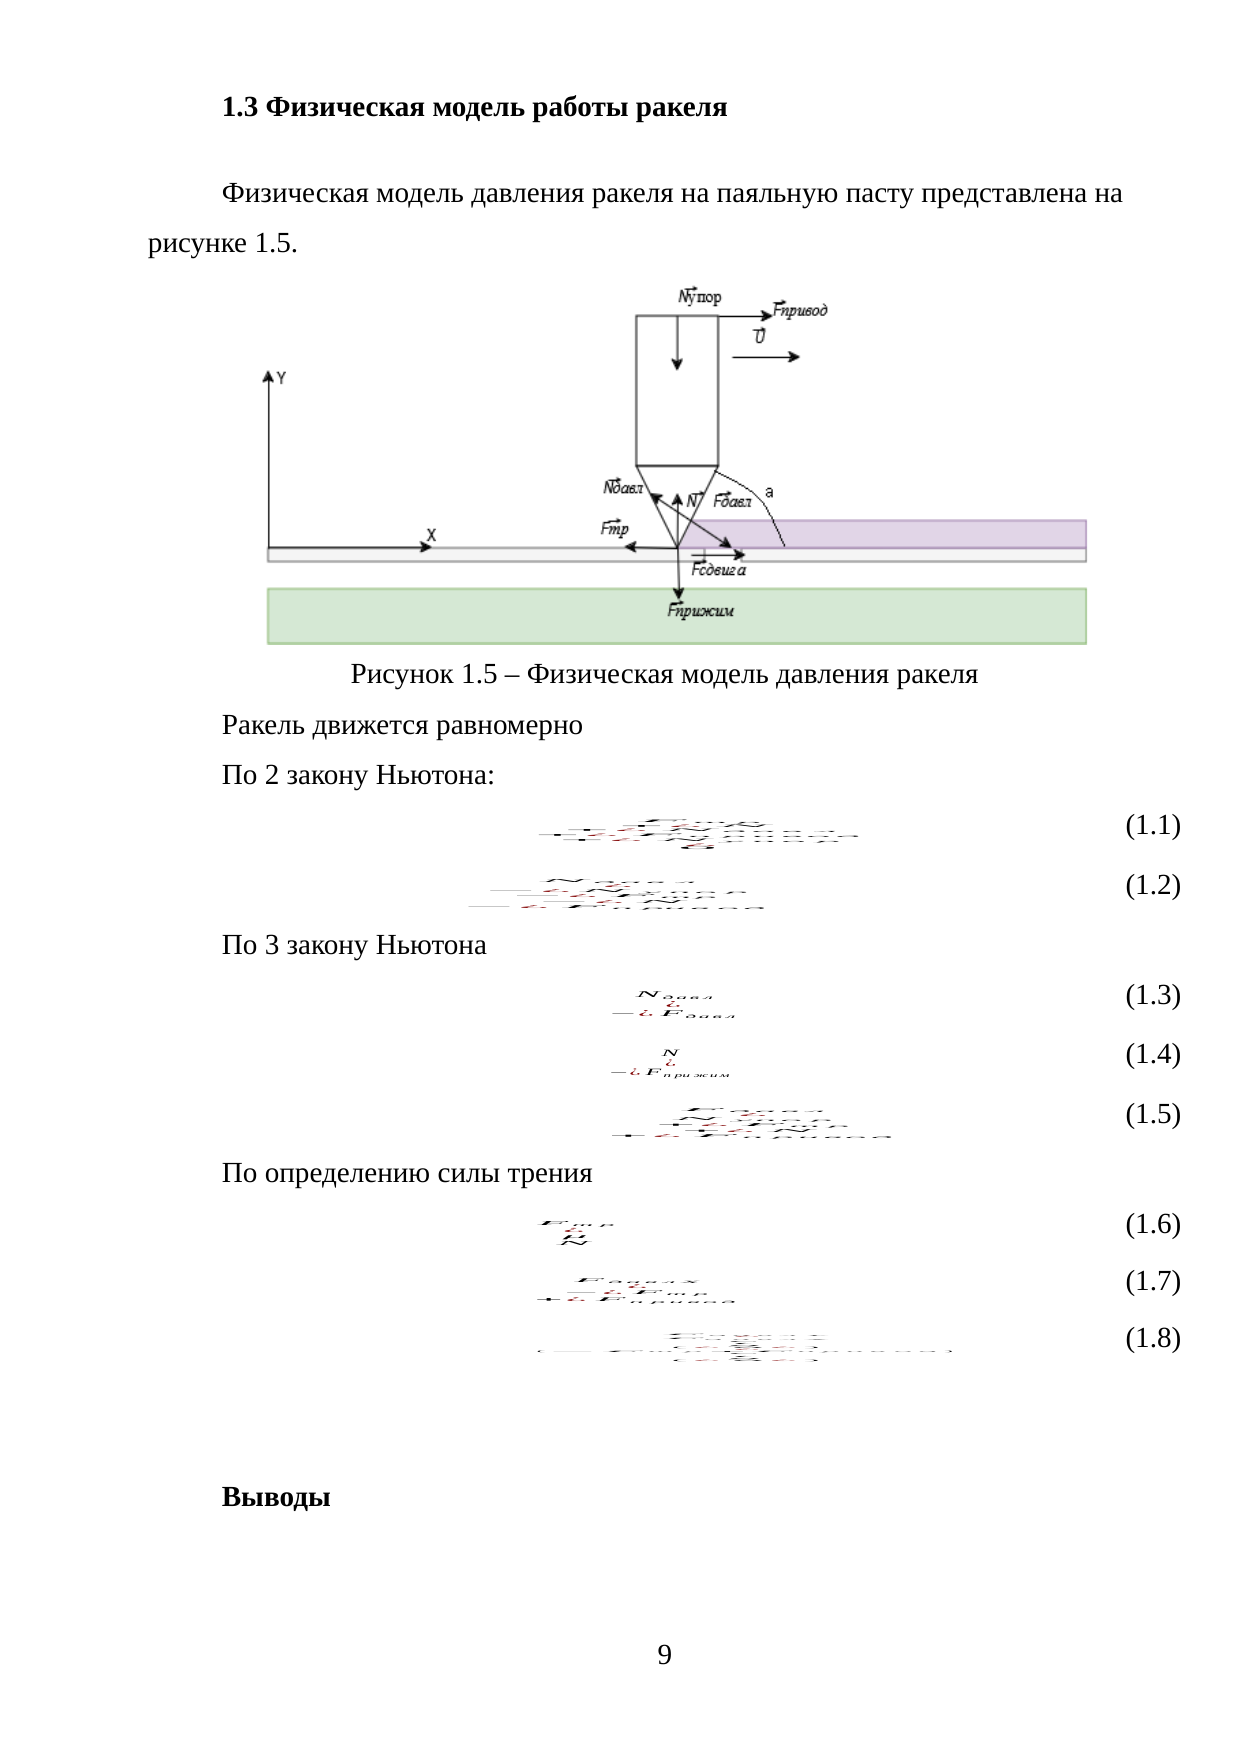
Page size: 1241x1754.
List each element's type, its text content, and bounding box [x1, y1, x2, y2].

text (1.1) [148, 807, 1181, 850]
text (1.5) [148, 1096, 1181, 1139]
text По 2 закону Ньютона: [148, 757, 1181, 791]
text Ракель движется равномерно [148, 707, 1181, 740]
subtitle 1.3 Физическая модель работы ракеля [148, 89, 1181, 122]
text (1.3) [148, 977, 1181, 1019]
text (1.7) [148, 1263, 1181, 1304]
text (1.2) [148, 867, 1181, 910]
text По 3 закону Ньютона [148, 927, 1181, 960]
subtitle Выводы [148, 1479, 1181, 1513]
text (1.8) [148, 1321, 1181, 1362]
text (1.4) [148, 1036, 1181, 1079]
text По определению силы трения [148, 1156, 1181, 1189]
text (1.6) [148, 1206, 1181, 1246]
text Рисунок 1.5 – Физическая модель давления ракеля [148, 657, 1181, 690]
text Физическая модель давления ракеля на паяльную пасту представлена на рисунке 1.5. [148, 175, 1181, 259]
